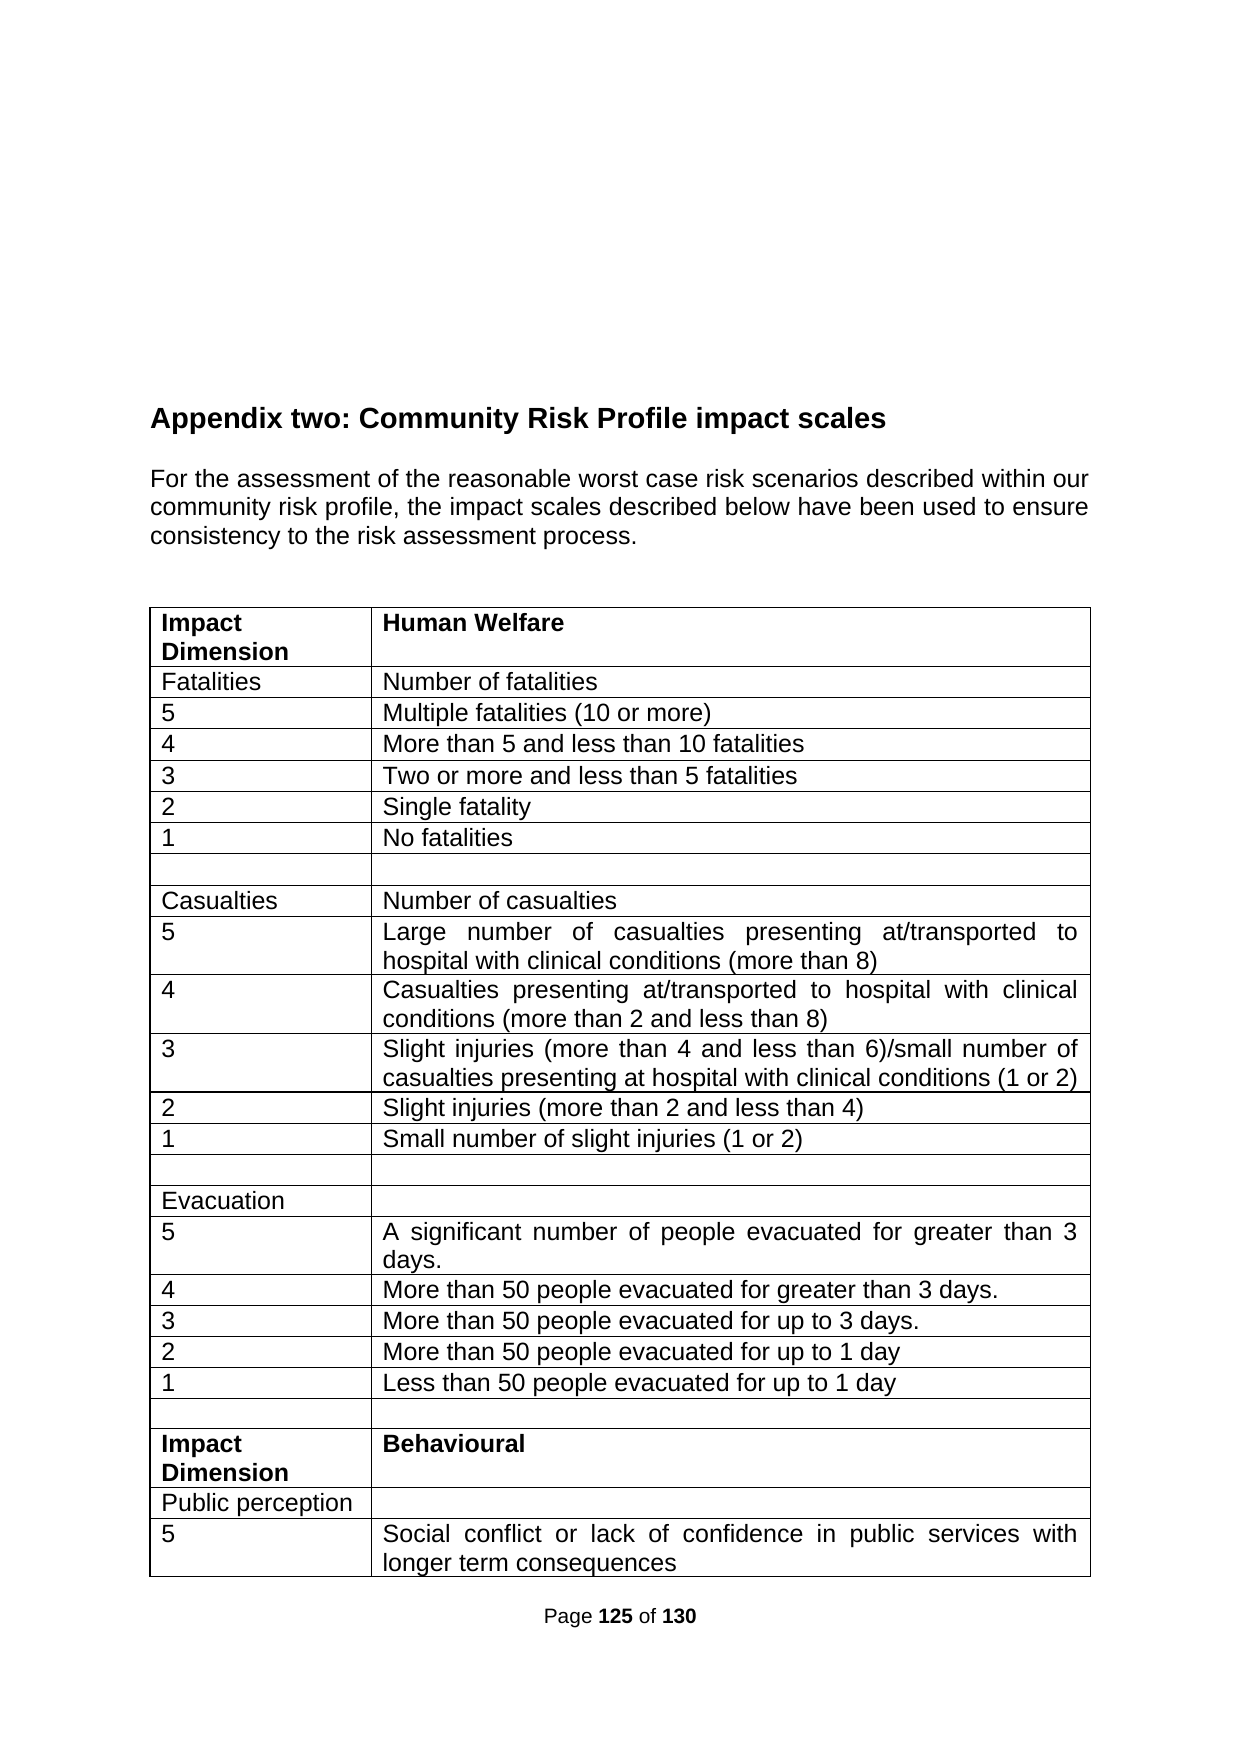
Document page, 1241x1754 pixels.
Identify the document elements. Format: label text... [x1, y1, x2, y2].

table_cell [372, 1399, 1090, 1428]
table_cell Single fatality [372, 792, 1090, 822]
table_cell Slight injuries (more than 4 and less than 6)/small number of casualties presenting at hospital with clinical conditions (1 or 2) [372, 1034, 1090, 1091]
table_cell 2 [151, 1337, 371, 1367]
table_cell [151, 1399, 371, 1428]
table_cell [151, 1155, 371, 1185]
table_cell 4 [151, 975, 371, 1033]
table_cell 3 [151, 1306, 371, 1336]
table_cell No fatalities [372, 823, 1090, 853]
table_cell Two or more and less than 5 fatalities [372, 761, 1090, 791]
table_cell More than 5 and less than 10 fatalities [372, 729, 1090, 759]
table_cell [372, 1155, 1090, 1185]
table_cell 4 [151, 1275, 371, 1305]
table_cell 3 [151, 1034, 371, 1091]
table_cell 2 [151, 792, 371, 822]
table_cell 2 [151, 1093, 371, 1123]
table_cell More than 50 people evacuated for up to 3 days. [372, 1306, 1090, 1336]
table_cell Slight injuries (more than 2 and less than 4) [372, 1093, 1090, 1123]
text Appendix two: Community Risk Profile impact scales [150, 401, 1090, 435]
table_cell [372, 854, 1090, 884]
table_cell 5 [151, 1217, 371, 1274]
table_cell A significant number of people evacuated for greater than 3 days. [372, 1217, 1090, 1274]
table_cell More than 50 people evacuated for greater than 3 days. [372, 1275, 1090, 1305]
table_cell [372, 1186, 1090, 1216]
table_cell 5 [151, 917, 371, 974]
table_cell [372, 1488, 1090, 1518]
table_cell Evacuation [151, 1186, 371, 1216]
table_cell Multiple fatalities (10 or more) [372, 698, 1090, 728]
table_cell 1 [151, 823, 371, 853]
table_cell Casualties presenting at/transported to hospital with clinical conditions (more than 2 and less than 8) [372, 975, 1090, 1033]
text For the assessment of the reasonable worst case risk scenarios described within our community risk profile, the impact scales described below have been used to ensure consistency to the risk assessment process. [150, 463, 1090, 550]
table_cell Fatalities [151, 667, 371, 697]
table_cell Public perception [151, 1488, 371, 1518]
table_header Impact Dimension [151, 608, 371, 666]
table_cell Number of fatalities [372, 667, 1090, 697]
table_cell 3 [151, 761, 371, 791]
table_cell 5 [151, 698, 371, 728]
table_cell Behavioural [372, 1429, 1090, 1487]
table_cell Impact Dimension [151, 1429, 371, 1487]
table_cell 1 [151, 1368, 371, 1397]
table_cell More than 50 people evacuated for up to 1 day [372, 1337, 1090, 1367]
table_cell Social conflict or lack of confidence in public services with longer term consequences [372, 1519, 1090, 1576]
table_cell Small number of slight injuries (1 or 2) [372, 1124, 1090, 1154]
table_cell Large number of casualties presenting at/transported to hospital with clinical conditions (more than 8) [372, 917, 1090, 974]
table_cell Casualties [151, 886, 371, 916]
table_cell 1 [151, 1124, 371, 1154]
table_cell [151, 854, 371, 884]
table_cell 5 [151, 1519, 371, 1576]
table_cell 4 [151, 729, 371, 759]
table_header Human Welfare [372, 608, 1090, 666]
table_cell Less than 50 people evacuated for up to 1 day [372, 1368, 1090, 1397]
table_cell Number of casualties [372, 886, 1090, 916]
